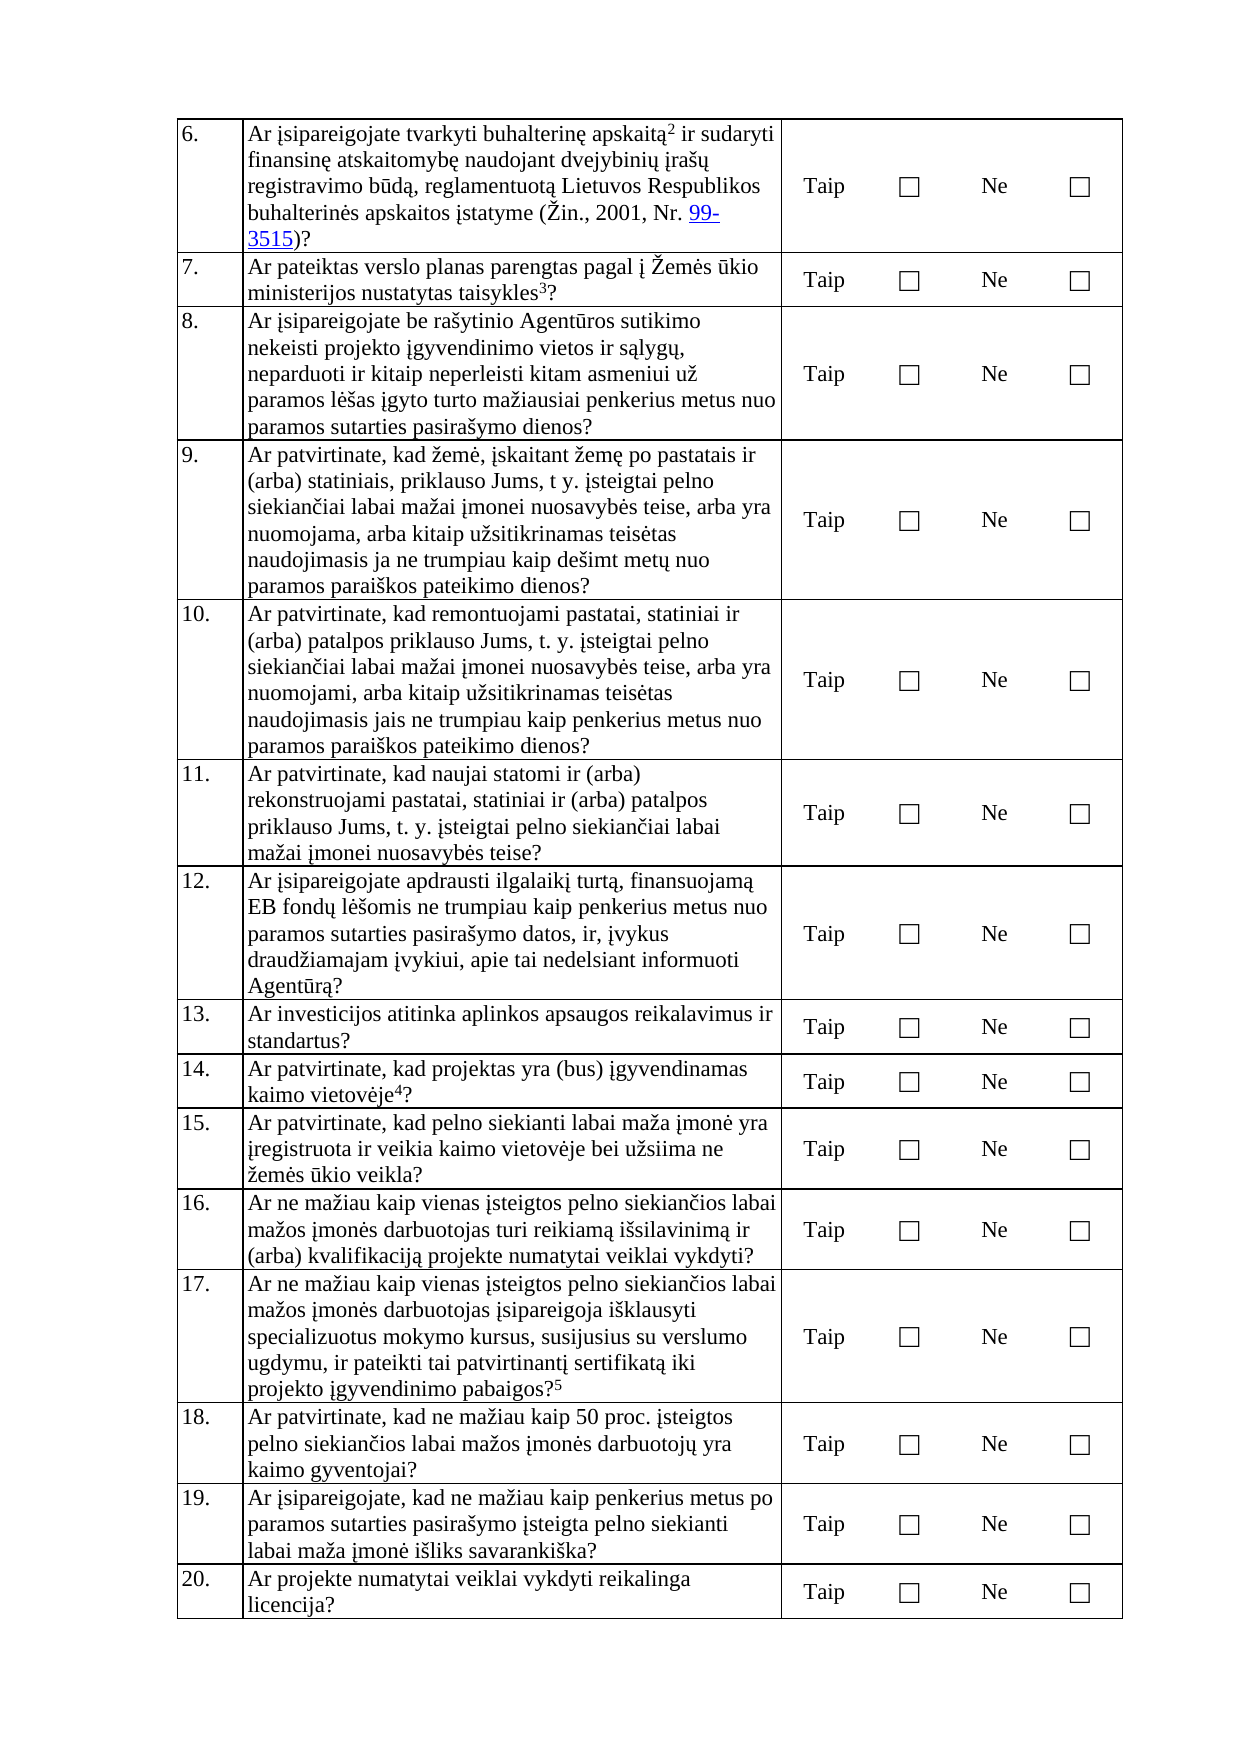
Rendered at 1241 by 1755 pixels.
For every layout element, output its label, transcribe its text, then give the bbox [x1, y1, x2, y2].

table_cell Taip [782, 1109, 867, 1188]
table_cell Taip [782, 867, 867, 999]
table_cell Taip [782, 1055, 867, 1107]
table_cell Taip [782, 307, 867, 439]
table_cell Ar investicijos atitinka aplinkos apsaugos reikalavimus ir standartus? [244, 1000, 781, 1053]
table_cell □ [867, 1270, 952, 1402]
table_cell Ar patvirtinate, kad remontuojami pastatai, statiniai ir (arba) patalpos priklauso Jums, t. y. įsteigtai pelno siekiančiai labai mažai įmonei nuosavybės teise, arba yra nuomojami, arba kitaip užsitikrinamas teisėtas naudojimasis jais ne trumpiau kaip penkerius metus nuo paramos paraiškos pateikimo dienos? [244, 600, 781, 758]
table_cell Ar patvirtinate, kad naujai statomi ir (arba) rekonstruojami pastatai, statiniai ir (arba) patalpos priklauso Jums, t. y. įsteigtai pelno siekiančiai labai mažai įmonei nuosavybės teise? [244, 760, 781, 865]
table_cell Ne [952, 867, 1037, 999]
table_cell □ [1037, 441, 1122, 599]
table_cell Taip [782, 253, 867, 306]
table_cell 10. [178, 600, 242, 758]
table_cell Taip [782, 1000, 867, 1053]
table_cell □ [867, 441, 952, 599]
table_cell Ar ne mažiau kaip vienas įsteigtos pelno siekiančios labai mažos įmonės darbuotojas įsipareigoja išklausyti specializuotus mokymo kursus, susijusius su verslumo ugdymu, ir pateikti tai patvirtinantį sertifikatą iki projekto įgyvendinimo pabaigos?5 [244, 1270, 781, 1402]
table_cell Ne [952, 760, 1037, 865]
table_cell Ar įsipareigojate, kad ne mažiau kaip penkerius metus po paramos sutarties pasirašymo įsteigta pelno siekianti labai maža įmonė išliks savarankiška? [244, 1484, 781, 1563]
table_cell □ [867, 600, 952, 758]
table_cell Ar projekte numatytai veiklai vykdyti reikalinga licencija? [244, 1565, 781, 1617]
table_cell Ne [952, 1565, 1037, 1617]
table_cell □ [1037, 867, 1122, 999]
table_cell 13. [178, 1000, 242, 1053]
table_cell Taip [782, 760, 867, 865]
table_cell Ar įsipareigojate be rašytinio Agentūros sutikimo nekeisti projekto įgyvendinimo vietos ir sąlygų, neparduoti ir kitaip neperleisti kitam asmeniui už paramos lėšas įgyto turto mažiausiai penkerius metus nuo paramos sutarties pasirašymo dienos? [244, 307, 781, 439]
table_cell □ [867, 1484, 952, 1563]
table_cell 12. [178, 867, 242, 999]
table_cell Taip [782, 1403, 867, 1482]
table_cell □ [867, 1000, 952, 1053]
table_cell □ [867, 1109, 952, 1188]
table_cell Ne [952, 1109, 1037, 1188]
table_cell □ [1037, 1055, 1122, 1107]
table_cell Ar patvirtinate, kad žemė, įskaitant žemę po pastatais ir (arba) statiniais, priklauso Jums, t y. įsteigtai pelno siekiančiai labai mažai įmonei nuosavybės teise, arba yra nuomojama, arba kitaip užsitikrinamas teisėtas naudojimasis ja ne trumpiau kaip dešimt metų nuo paramos paraiškos pateikimo dienos? [244, 441, 781, 599]
table_cell Ne [952, 120, 1037, 251]
table_cell Ne [952, 1000, 1037, 1053]
table_cell Ne [952, 307, 1037, 439]
table_cell □ [1037, 1565, 1122, 1617]
table_cell 17. [178, 1270, 242, 1402]
table_cell □ [1037, 600, 1122, 758]
table_cell Ne [952, 1190, 1037, 1268]
table_cell 8. [178, 307, 242, 439]
table_cell Ar patvirtinate, kad projektas yra (bus) įgyvendinamas kaimo vietovėje4? [244, 1055, 781, 1107]
table_cell 19. [178, 1484, 242, 1563]
table_cell □ [867, 760, 952, 865]
table_cell Taip [782, 120, 867, 251]
table_cell 7. [178, 253, 242, 306]
table_cell □ [1037, 1270, 1122, 1402]
table_cell Ne [952, 1403, 1037, 1482]
table_cell 16. [178, 1190, 242, 1268]
table_cell □ [1037, 1484, 1122, 1563]
table_cell Ne [952, 441, 1037, 599]
table_cell Ne [952, 1055, 1037, 1107]
table_cell □ [867, 1190, 952, 1268]
table_cell □ [867, 1565, 952, 1617]
table_cell □ [1037, 760, 1122, 865]
table_cell 18. [178, 1403, 242, 1482]
table_cell Ar įsipareigojate apdrausti ilgalaikį turtą, finansuojamą EB fondų lėšomis ne trumpiau kaip penkerius metus nuo paramos sutarties pasirašymo datos, ir, įvykus draudžiamajam įvykiui, apie tai nedelsiant informuoti Agentūrą? [244, 867, 781, 999]
table_cell 15. [178, 1109, 242, 1188]
table_cell Ar ne mažiau kaip vienas įsteigtos pelno siekiančios labai mažos įmonės darbuotojas turi reikiamą išsilavinimą ir (arba) kvalifikaciją projekte numatytai veiklai vykdyti? [244, 1190, 781, 1268]
table_cell □ [867, 307, 952, 439]
table_cell □ [1037, 1000, 1122, 1053]
table_cell Ar įsipareigojate tvarkyti buhalterinę apskaitą2 ir sudaryti finansinę atskaitomybę naudojant dvejybinių įrašų registravimo būdą, reglamentuotą Lietuvos Respublikos buhalterinės apskaitos įstatyme (Žin., 2001, Nr. 99-3515)? [244, 120, 781, 251]
table_cell □ [1037, 120, 1122, 251]
table_cell Taip [782, 1190, 867, 1268]
table_cell 20. [178, 1565, 242, 1617]
table_cell Taip [782, 1270, 867, 1402]
table_cell □ [867, 1055, 952, 1107]
table_cell Ne [952, 1270, 1037, 1402]
table_cell Taip [782, 1565, 867, 1617]
table_cell □ [867, 120, 952, 251]
table_cell □ [867, 253, 952, 306]
table_cell Ne [952, 1484, 1037, 1563]
table_cell □ [867, 1403, 952, 1482]
table_cell □ [1037, 1109, 1122, 1188]
table_cell 9. [178, 441, 242, 599]
table_cell Taip [782, 600, 867, 758]
table_cell 6. [178, 120, 242, 251]
table_cell 11. [178, 760, 242, 865]
table_cell □ [1037, 253, 1122, 306]
table_cell Ne [952, 600, 1037, 758]
table_cell Ar pateiktas verslo planas parengtas pagal į Žemės ūkio ministerijos nustatytas taisykles3? [244, 253, 781, 306]
table_cell Taip [782, 441, 867, 599]
table_cell 14. [178, 1055, 242, 1107]
table_cell Ar patvirtinate, kad ne mažiau kaip 50 proc. įsteigtos pelno siekiančios labai mažos įmonės darbuotojų yra kaimo gyventojai? [244, 1403, 781, 1482]
table_cell □ [867, 867, 952, 999]
table_cell □ [1037, 1403, 1122, 1482]
table_cell □ [1037, 1190, 1122, 1268]
table_cell □ [1037, 307, 1122, 439]
table_cell Ar patvirtinate, kad pelno siekianti labai maža įmonė yra įregistruota ir veikia kaimo vietovėje bei užsiima ne žemės ūkio veikla? [244, 1109, 781, 1188]
table_cell Taip [782, 1484, 867, 1563]
table_cell Ne [952, 253, 1037, 306]
